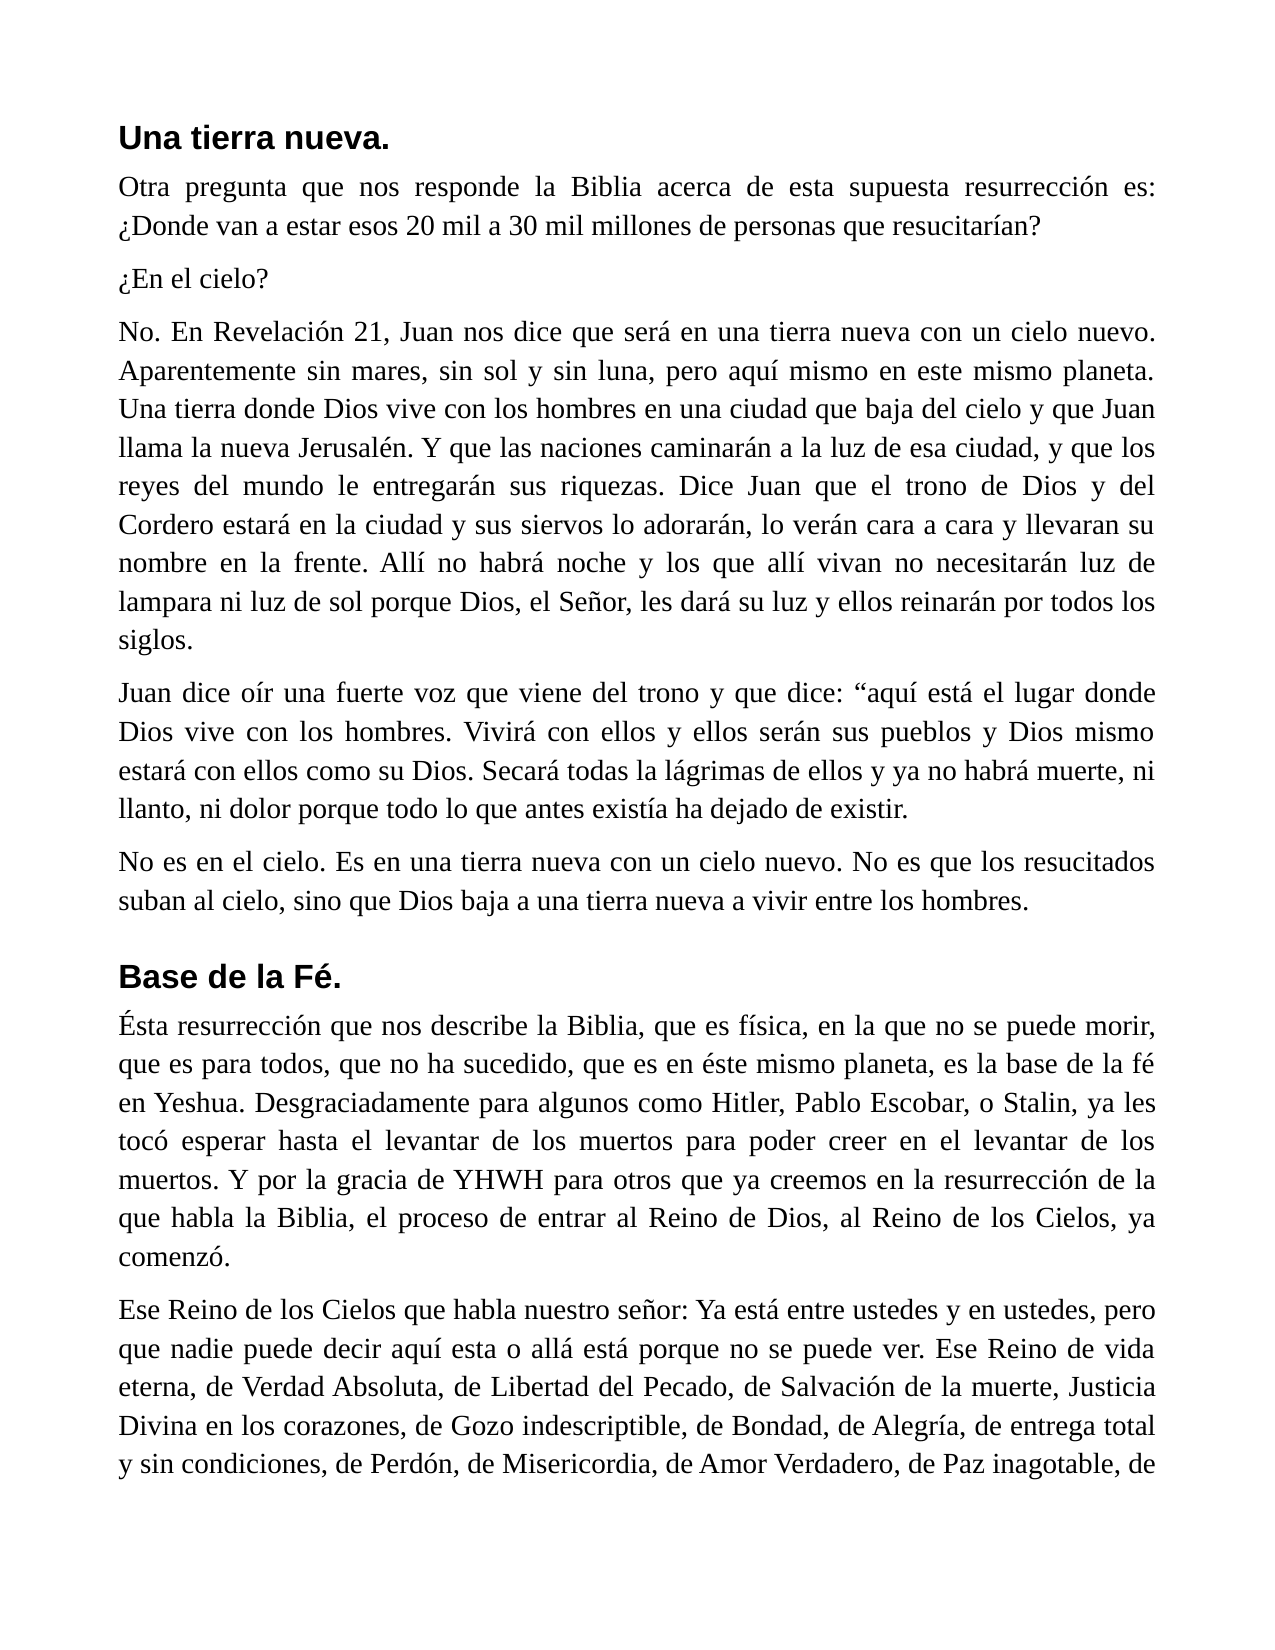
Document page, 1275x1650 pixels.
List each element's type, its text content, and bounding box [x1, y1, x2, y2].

text Ésta resurrección que nos describe la Biblia, que es física, en la que no se puede morir, que es para todos, que no ha sucedido, que es en éste mismo planeta, es la base de la fé en Yeshua. Desgraciadamente para algunos como Hitler, Pablo Escobar, o Stalin, ya les tocó esperar hasta el levantar de los muertos para poder creer en el levantar de los muertos. Y por la gracia de YHWH para otros que ya creemos en la resurrección de la que habla la Biblia, el proceso de entrar al Reino de Dios, al Reino de los Cielos, ya comenzó. [118, 1008, 1157, 1273]
text No. En Revelación 21, Juan nos dice que será en una tierra nueva con un cielo nuevo. Aparentemente sin mares, sin sol y sin luna, pero aquí mismo en este mismo planeta. Una tierra donde Dios vive con los hombres en una ciudad que baja del cielo y que Juan llama la nueva Jerusalén. Y que las naciones caminarán a la luz de esa ciudad, y que los reyes del mundo le entregarán sus riquezas. Dice Juan que el trono de Dios y del Cordero estará en la ciudad y sus siervos lo adorarán, lo verán cara a cara y llevaran su nombre en la frente. Allí no habrá noche y los que allí vivan no necesitarán luz de lampara ni luz de sol porque Dios, el Señor, les dará su luz y ellos reinarán por todos los siglos. [118, 314, 1157, 656]
text Juan dice oír una fuerte voz que viene del trono y que dice: “aquí está el lugar donde Dios vive con los hombres. Vivirá con ellos y ellos serán sus pueblos y Dios mismo estará con ellos como su Dios. Secará todas la lágrimas de ellos y ya no habrá muerte, ni llanto, ni dolor porque todo lo que antes existía ha dejado de existir. [118, 676, 1157, 825]
subtitle Base de la Fé. [118, 957, 1157, 995]
text ¿En el cielo? [118, 261, 1157, 294]
text Otra pregunta que nos responde la Biblia acerca de esta supuesta resurrección es: ¿Donde van a estar esos 20 mil a 30 mil millones de personas que resucitarían? [118, 169, 1157, 241]
text Ese Reino de los Cielos que habla nuestro señor: Ya está entre ustedes y en ustedes, pero que nadie puede decir aquí esta o allá está porque no se puede ver. Ese Reino de vida eterna, de Verdad Absoluta, de Libertad del Pecado, de Salvación de la muerte, Justicia Divina en los corazones, de Gozo indescriptible, de Bondad, de Alegría, de entrega total y sin condiciones, de Perdón, de Misericordia, de Amor Verdadero, de Paz inagotable, de [118, 1292, 1157, 1480]
subtitle Una tierra nueva. [118, 118, 1157, 157]
text No es en el cielo. Es en una tierra nueva con un cielo nuevo. No es que los resucitados suban al cielo, sino que Dios baja a una tierra nueva a vivir entre los hombres. [118, 844, 1157, 916]
